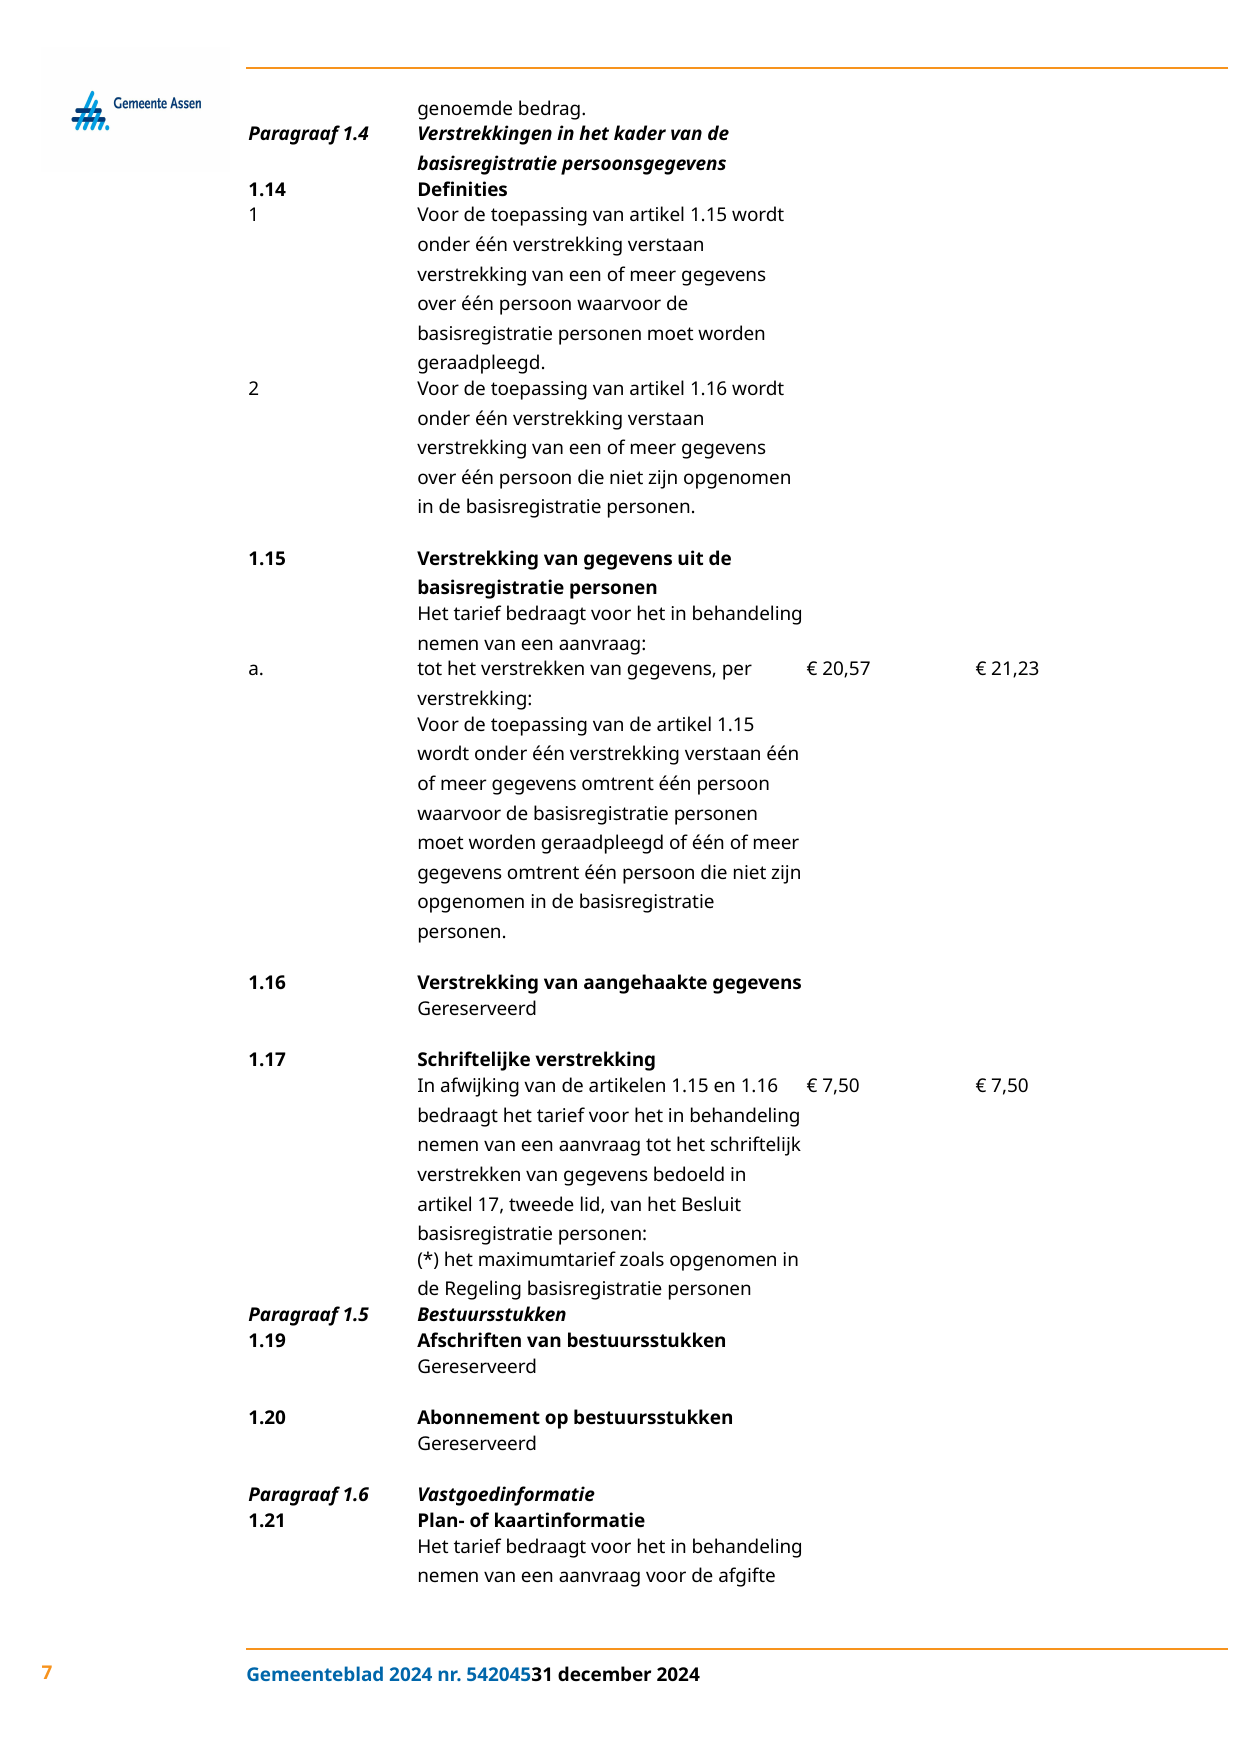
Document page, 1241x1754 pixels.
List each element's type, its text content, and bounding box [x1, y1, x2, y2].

table_cell tot het verstrekken van gegevens, per verstrekking: [417, 656, 806, 711]
table_cell Paragraaf 1.6 [248, 1481, 417, 1507]
table_cell [975, 995, 1152, 1021]
table_cell € 7,50 [975, 1073, 1152, 1246]
table_cell Verstrekking van gegevens uit de basisregistratie personen [417, 545, 806, 600]
table_cell [975, 944, 1152, 969]
table_cell [975, 95, 1152, 121]
table_cell € 21,23 [975, 656, 1152, 711]
table_cell Voor de toepassing van artikel 1.16 wordt onder één verstrekking verstaan verstrekking van een of meer gegevens over één persoon die niet zijn opgenomen in de basisregistratie personen. [417, 375, 806, 519]
picture [41, 47, 231, 172]
table_cell [806, 375, 975, 519]
table_cell Abonnement op bestuursstukken [417, 1404, 806, 1430]
table_cell [417, 1379, 806, 1404]
table_cell [806, 1456, 975, 1481]
table_cell [975, 375, 1152, 519]
table_cell [975, 519, 1152, 545]
table_cell [975, 545, 1152, 600]
table_cell € 7,50 [806, 1073, 975, 1246]
table_cell [975, 1456, 1152, 1481]
table_cell [975, 121, 1152, 176]
table_cell [975, 176, 1152, 202]
table_cell Gereserveerd [417, 1353, 806, 1378]
table_cell Het tarief bedraagt voor het in behandeling nemen van een aanvraag: [417, 600, 806, 656]
table_cell [806, 1246, 975, 1301]
table_cell [806, 1533, 975, 1588]
table_cell [417, 944, 806, 969]
table_cell [248, 1021, 417, 1047]
table_cell 1.19 [248, 1327, 417, 1353]
table_cell [248, 944, 417, 969]
table_cell Voor de toepassing van de artikel 1.15 wordt onder één verstrekking verstaan één of meer gegevens omtrent één persoon waarvoor de basisregistratie personen moet worden geraadpleegd of één of meer gegevens omtrent één persoon die niet zijn opgenomen in de basisregistratie personen. [417, 711, 806, 944]
table_cell [975, 1430, 1152, 1456]
table_cell [248, 1073, 417, 1246]
table_cell Gereserveerd [417, 1430, 806, 1456]
table_cell [248, 1353, 417, 1378]
table_cell 1.14 [248, 176, 417, 202]
table_cell € 20,57 [806, 656, 975, 711]
table_cell [806, 711, 975, 944]
table_cell [975, 600, 1152, 656]
table_cell Definities [417, 176, 806, 202]
table_cell [975, 1481, 1152, 1507]
table_cell In afwijking van de artikelen 1.15 en 1.16 bedraagt het tarief voor het in behandeling nemen van een aanvraag tot het schriftelijk verstrekken van gegevens bedoeld in artikel 17, tweede lid, van het Besluit basisregistratie personen: [417, 1073, 806, 1246]
table_cell [248, 1430, 417, 1456]
table_cell [975, 1327, 1152, 1353]
table_cell genoemde bedrag. [417, 95, 806, 121]
table_cell Afschriften van bestuursstukken [417, 1327, 806, 1353]
table_cell [975, 202, 1152, 375]
table_cell [975, 711, 1152, 944]
table_cell 2 [248, 375, 417, 519]
table_cell Schriftelijke verstrekking [417, 1047, 806, 1072]
table_cell [806, 95, 975, 121]
table_cell [248, 711, 417, 944]
table_cell Bestuursstukken [417, 1301, 806, 1327]
table_cell [806, 970, 975, 995]
table_cell [806, 202, 975, 375]
table_cell [806, 1327, 975, 1353]
table_cell [806, 1353, 975, 1378]
table_cell 1.20 [248, 1404, 417, 1430]
table_cell [248, 95, 417, 121]
table_cell Het tarief bedraagt voor het in behandeling nemen van een aanvraag voor de afgifte [417, 1533, 806, 1588]
table_cell [806, 1507, 975, 1533]
table_cell 1.15 [248, 545, 417, 600]
table_cell [975, 1353, 1152, 1378]
table_cell [806, 944, 975, 969]
table_cell [975, 1047, 1152, 1072]
table_cell Verstrekking van aangehaakte gegevens [417, 970, 806, 995]
table_cell [417, 1456, 806, 1481]
table_cell [975, 970, 1152, 995]
table_cell [248, 995, 417, 1021]
table_cell [806, 176, 975, 202]
table_cell [806, 995, 975, 1021]
table_cell Vastgoedinformatie [417, 1481, 806, 1507]
table_cell [248, 1246, 417, 1301]
table_cell 1.21 [248, 1507, 417, 1533]
table_cell [806, 545, 975, 600]
table_cell [975, 1301, 1152, 1327]
table_cell [806, 1430, 975, 1456]
table_cell [417, 519, 806, 545]
table_cell Paragraaf 1.4 [248, 121, 417, 176]
table_cell [975, 1507, 1152, 1533]
table_cell 1.17 [248, 1047, 417, 1072]
table_cell Voor de toepassing van artikel 1.15 wordt onder één verstrekking verstaan verstrekking van een of meer gegevens over één persoon waarvoor de basisregistratie personen moet worden geraadpleegd. [417, 202, 806, 375]
table_cell [975, 1021, 1152, 1047]
table_cell [248, 1379, 417, 1404]
table_cell (*) het maximumtarief zoals opgenomen in de Regeling basisregistratie personen [417, 1246, 806, 1301]
table_cell 1.16 [248, 970, 417, 995]
table_cell [806, 1404, 975, 1430]
table_cell Paragraaf 1.5 [248, 1301, 417, 1327]
table_cell [417, 1021, 806, 1047]
table_cell [806, 1047, 975, 1072]
table_cell [806, 1379, 975, 1404]
table_cell [248, 1533, 417, 1588]
table_cell Gereserveerd [417, 995, 806, 1021]
table_cell [806, 1481, 975, 1507]
table_cell Verstrekkingen in het kader van de basisregistratie persoonsgegevens [417, 121, 806, 176]
table_cell [975, 1533, 1152, 1588]
table_cell [806, 1301, 975, 1327]
table_cell [806, 519, 975, 545]
table_cell [806, 1021, 975, 1047]
table_cell [975, 1379, 1152, 1404]
table_cell [248, 519, 417, 545]
table_cell [975, 1246, 1152, 1301]
table_cell [975, 1404, 1152, 1430]
table_cell Plan- of kaartinformatie [417, 1507, 806, 1533]
table_cell [806, 121, 975, 176]
table_cell [248, 600, 417, 656]
table_cell [248, 1456, 417, 1481]
table_cell 1 [248, 202, 417, 375]
table_cell a. [248, 656, 417, 711]
table_cell [806, 600, 975, 656]
